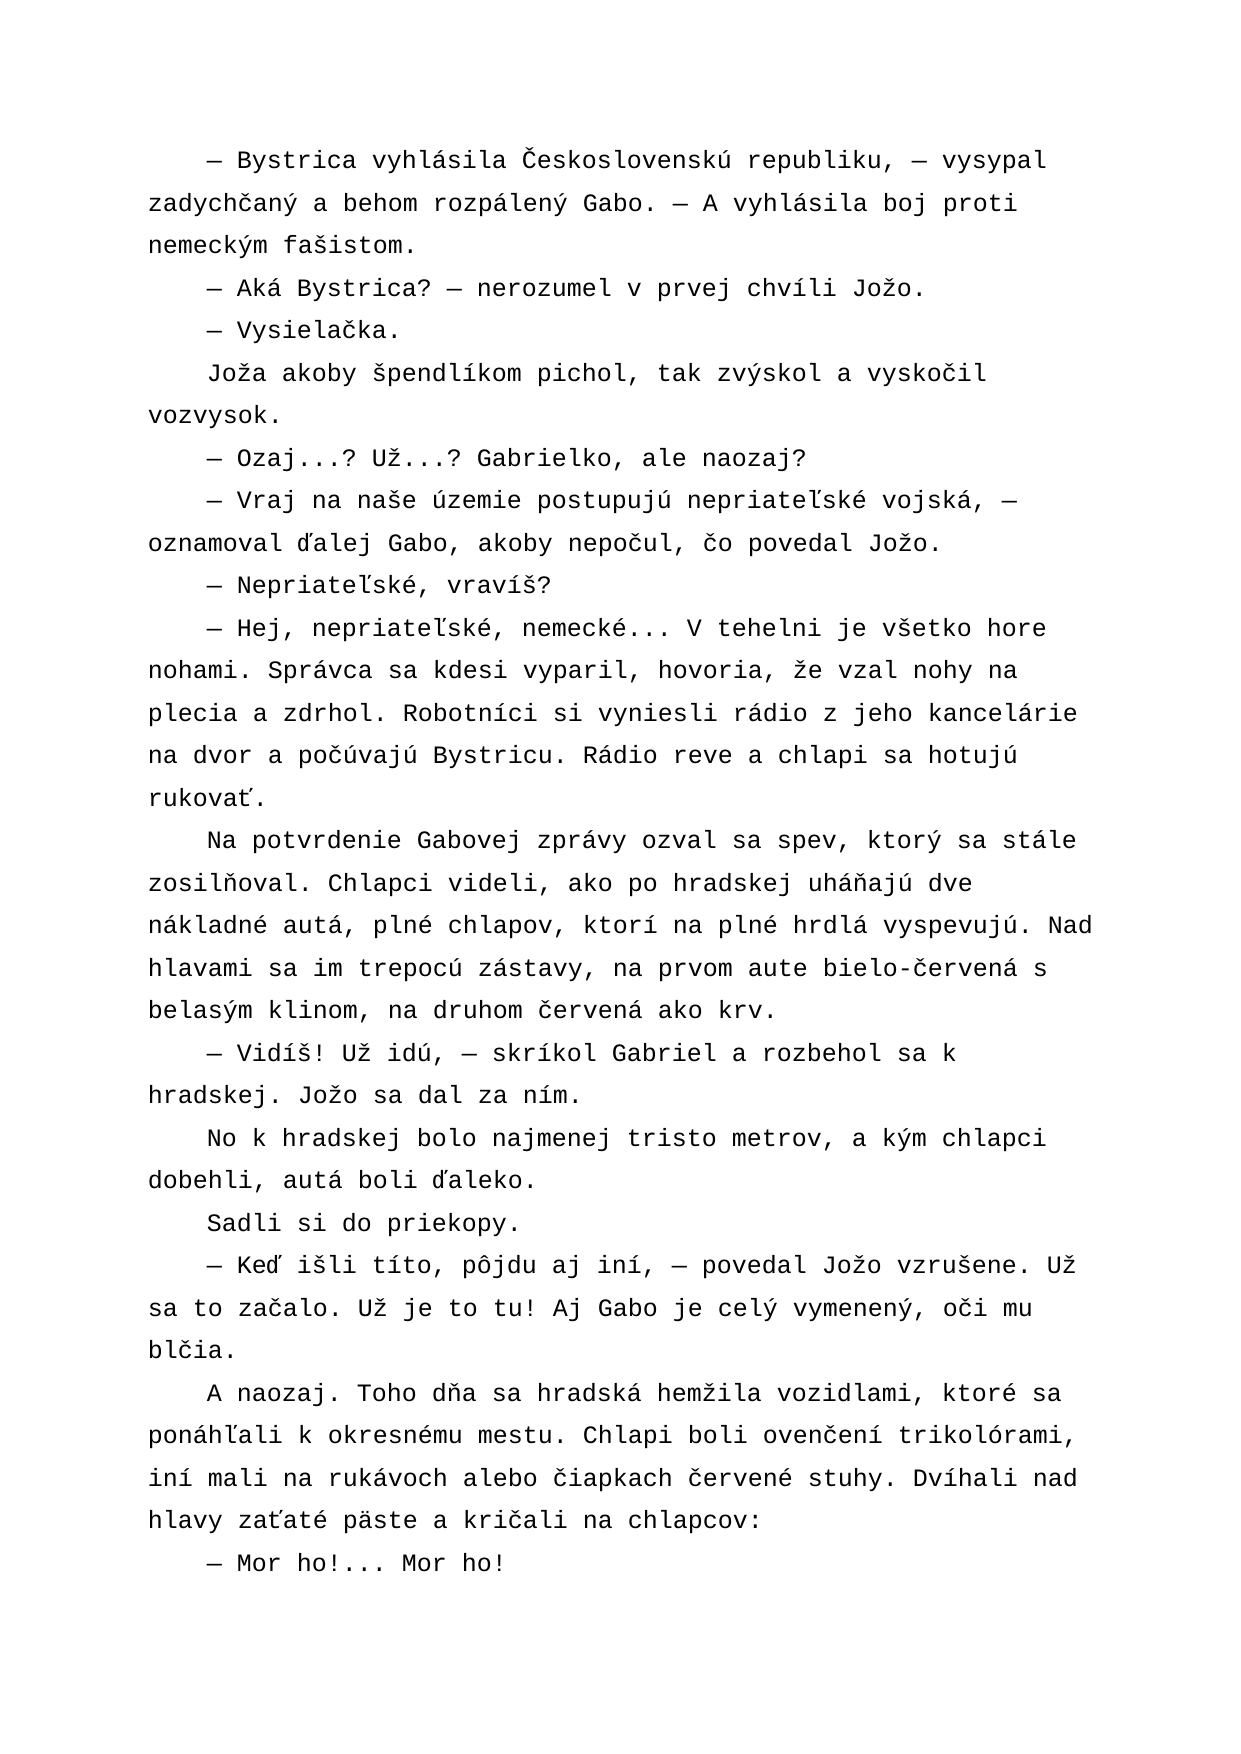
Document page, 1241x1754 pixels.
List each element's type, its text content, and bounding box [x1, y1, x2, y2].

text — Vraj na naše územie postupujú nepriateľské vojská, — oznamoval ďalej Gabo, akoby nepočul, čo povedal Jožo. [148, 488, 1093, 558]
text — Aká Bystrica? — nerozumel v prvej chvíli Jožo. [148, 275, 1093, 303]
text — Vysielačka. [148, 318, 1093, 346]
text — Ozaj...? Už...? Gabrielko, ale naozaj? [148, 445, 1093, 473]
text — Hej, nepriateľské, nemecké... V tehelni je všetko hore nohami. Správca sa kdesi vyparil, hovoria, že vzal nohy na plecia a zdrhol. Robotníci si vyniesli rádio z jeho kancelárie na dvor a počúvajú Bystricu. Rádio reve a chlapi sa hotujú rukovať. [148, 615, 1093, 813]
text — Nepriateľské, vravíš? [148, 573, 1093, 601]
text No k hradskej bolo najmenej tristo metrov, a kým chlapci dobehli, autá boli ďaleko. [148, 1125, 1093, 1196]
text — Mor ho!... Mor ho! [148, 1550, 1093, 1578]
text — Vidíš! Už idú, — skríkol Gabriel a rozbehol sa k hradskej. Jožo sa dal za ním. [148, 1040, 1093, 1111]
text Na potvrdenie Gabovej zprávy ozval sa spev, ktorý sa stále zosilňoval. Chlapci videli, ako po hradskej uháňajú dve nákladné autá, plné chlapov, ktorí na plné hrdlá vyspevujú. Nad hlavami sa im trepocú zástavy, na prvom aute bielo-červená s belasým klinom, na druhom červená ako krv. [148, 828, 1093, 1026]
text — Bystrica vyhlásila Československú republiku, — vysypal zadychčaný a behom rozpálený Gabo. — A vyhlásila boj proti nemeckým fašistom. [148, 148, 1093, 261]
text — Keď išli títo, pôjdu aj iní, — povedal Jožo vzrušene. Už sa to začalo. Už je to tu! Aj Gabo je celý vymenený, oči mu blčia. [148, 1253, 1093, 1366]
text Joža akoby špendlíkom pichol, tak zvýskol a vyskočil vozvysok. [148, 360, 1093, 431]
text A naozaj. Toho dňa sa hradská hemžila vozidlami, ktoré sa ponáhľali k okresnému mestu. Chlapi boli ovenčení trikolórami, iní mali na rukávoch alebo čiapkach červené stuhy. Dvíhali nad hlavy zaťaté päste a kričali na chlapcov: [148, 1380, 1093, 1536]
text Sadli si do priekopy. [148, 1210, 1093, 1238]
